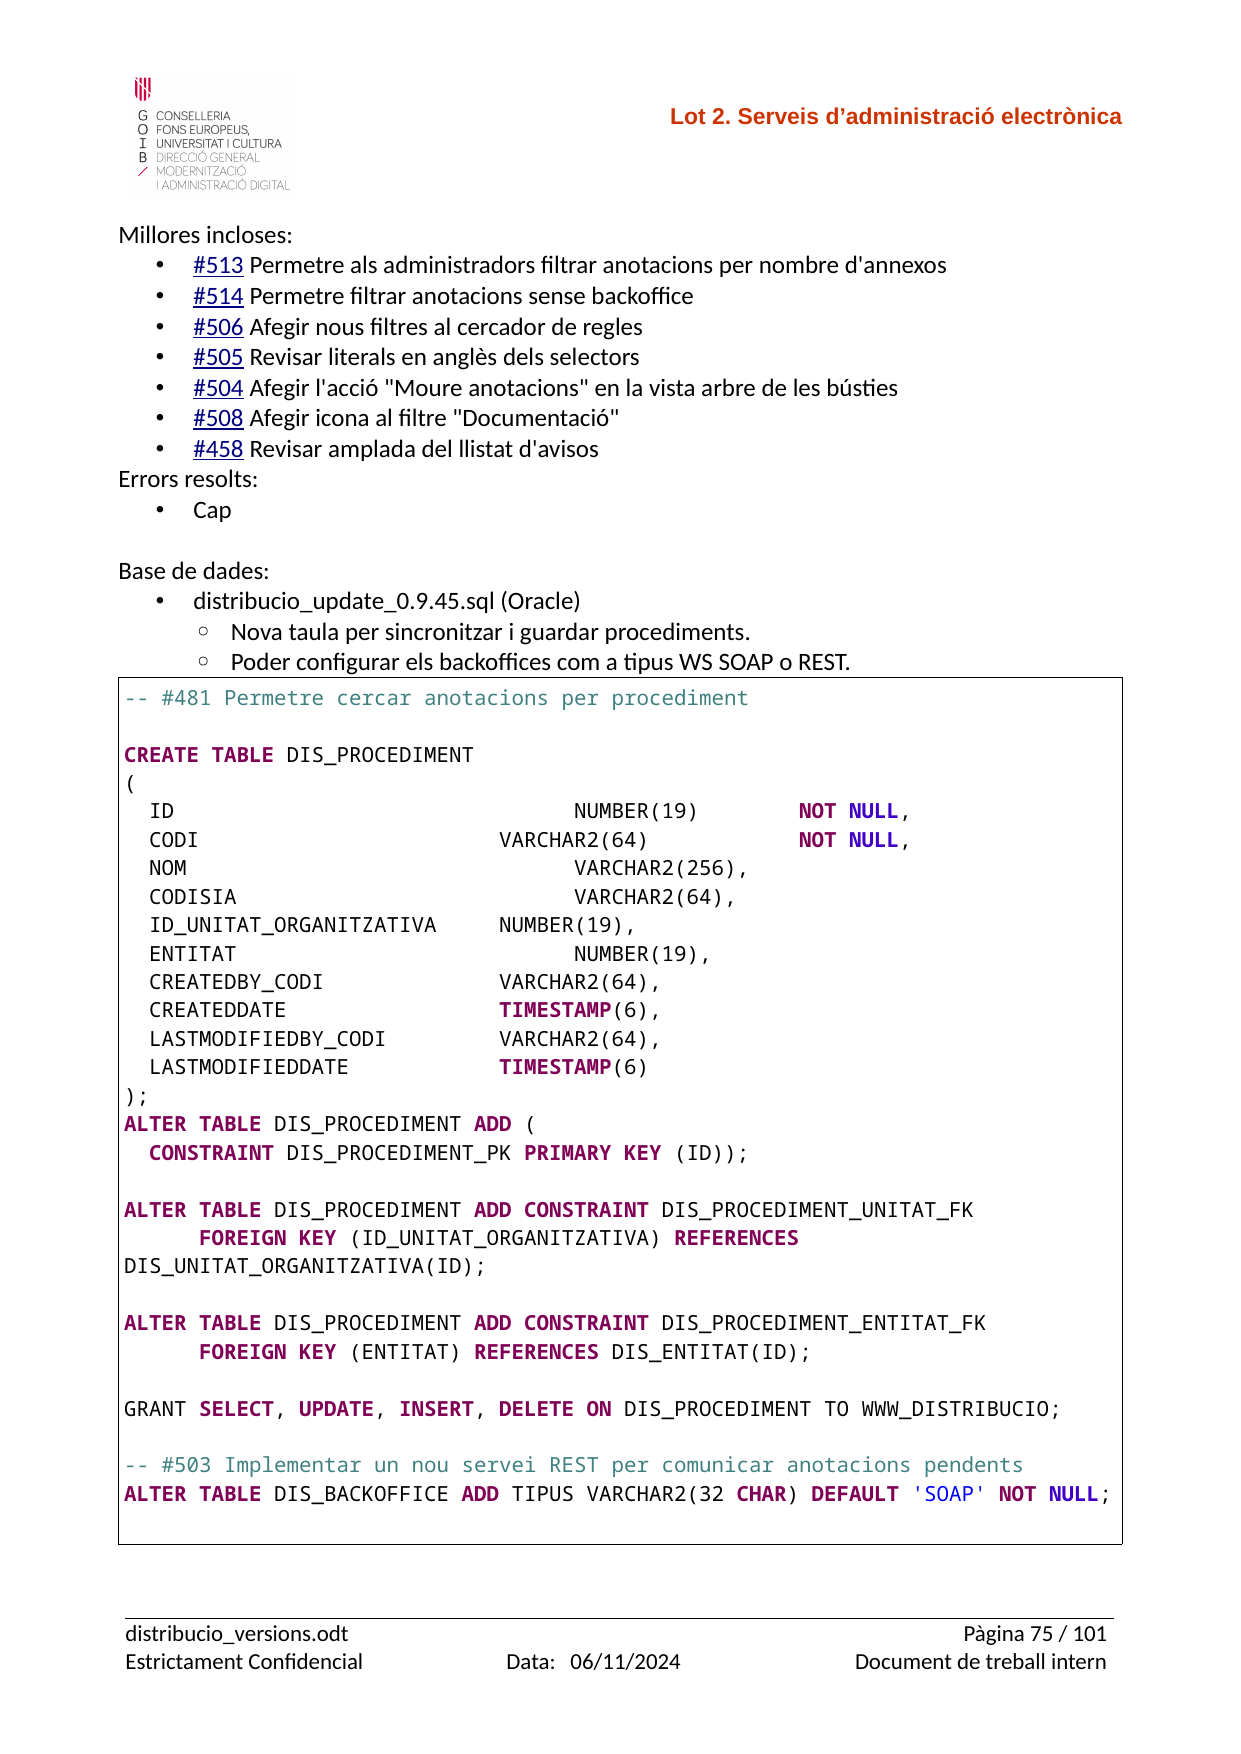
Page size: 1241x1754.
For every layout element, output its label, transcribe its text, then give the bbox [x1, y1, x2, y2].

list #458 Revisar amplada del llistat d'avisos [156, 433, 1122, 463]
list Nova taula per sincronitzar i guardar procediments. [193, 616, 1122, 646]
text Errors resolts: [118, 463, 1122, 494]
picture [126, 70, 299, 197]
list #504 Afegir l'acció "Moure anotacions" en la vista arbre de les bústies [156, 372, 1122, 402]
list #508 Afegir icona al filtre "Documentació" [156, 402, 1122, 433]
list #513 Permetre als administradors filtrar anotacions per nombre d'annexos [156, 250, 1122, 280]
list distribucio_update_0.9.45.sql (Oracle) [156, 585, 1122, 616]
list Cap [156, 494, 1122, 524]
list #506 Afegir nous filtres al cercador de regles [156, 311, 1122, 341]
list #505 Revisar literals en anglès dels selectors [156, 341, 1122, 372]
text Millores incloses: [118, 219, 1122, 250]
table_header -- #481 Permetre cercar anotacions per procediment CREATE TABLE DIS_PROCEDIMENT ( ID NUMBER(19) NOT NULL, CODI VARCHAR2(64) NOT NULL, NOM VARCHAR2(256), CODISIA VARCHAR2(64), ID_UNITAT_ORGANITZATIVA NUMBER(19), ENTITAT NUMBER(19), CREATEDBY_CODI VARCHAR2(64), CREATEDDATE TIMESTAMP(6), LASTMODIFIEDBY_CODI VARCHAR2(64), LASTMODIFIEDDATE TIMESTAMP(6) ); ALTER TABLE DIS_PROCEDIMENT ADD ( CONSTRAINT DIS_PROCEDIMENT_PK PRIMARY KEY (ID)); ALTER TABLE DIS_PROCEDIMENT ADD CONSTRAINT DIS_PROCEDIMENT_UNITAT_FK FOREIGN KEY (ID_UNITAT_ORGANITZATIVA) REFERENCES DIS_UNITAT_ORGANITZATIVA(ID); ALTER TABLE DIS_PROCEDIMENT ADD CONSTRAINT DIS_PROCEDIMENT_ENTITAT_FK FOREIGN KEY (ENTITAT) REFERENCES DIS_ENTITAT(ID); GRANT SELECT, UPDATE, INSERT, DELETE ON DIS_PROCEDIMENT TO WWW_DISTRIBUCIO; -- #503 Implementar un nou servei REST per comunicar anotacions pendents ALTER TABLE DIS_BACKOFFICE ADD TIPUS VARCHAR2(32 CHAR) DEFAULT 'SOAP' NOT NULL; [119, 678, 1122, 1544]
list Poder configurar els backoffices com a tipus WS SOAP o REST. [193, 646, 1122, 677]
list #514 Permetre filtrar anotacions sense backoffice [156, 280, 1122, 311]
text Base de dades: [118, 555, 1122, 585]
